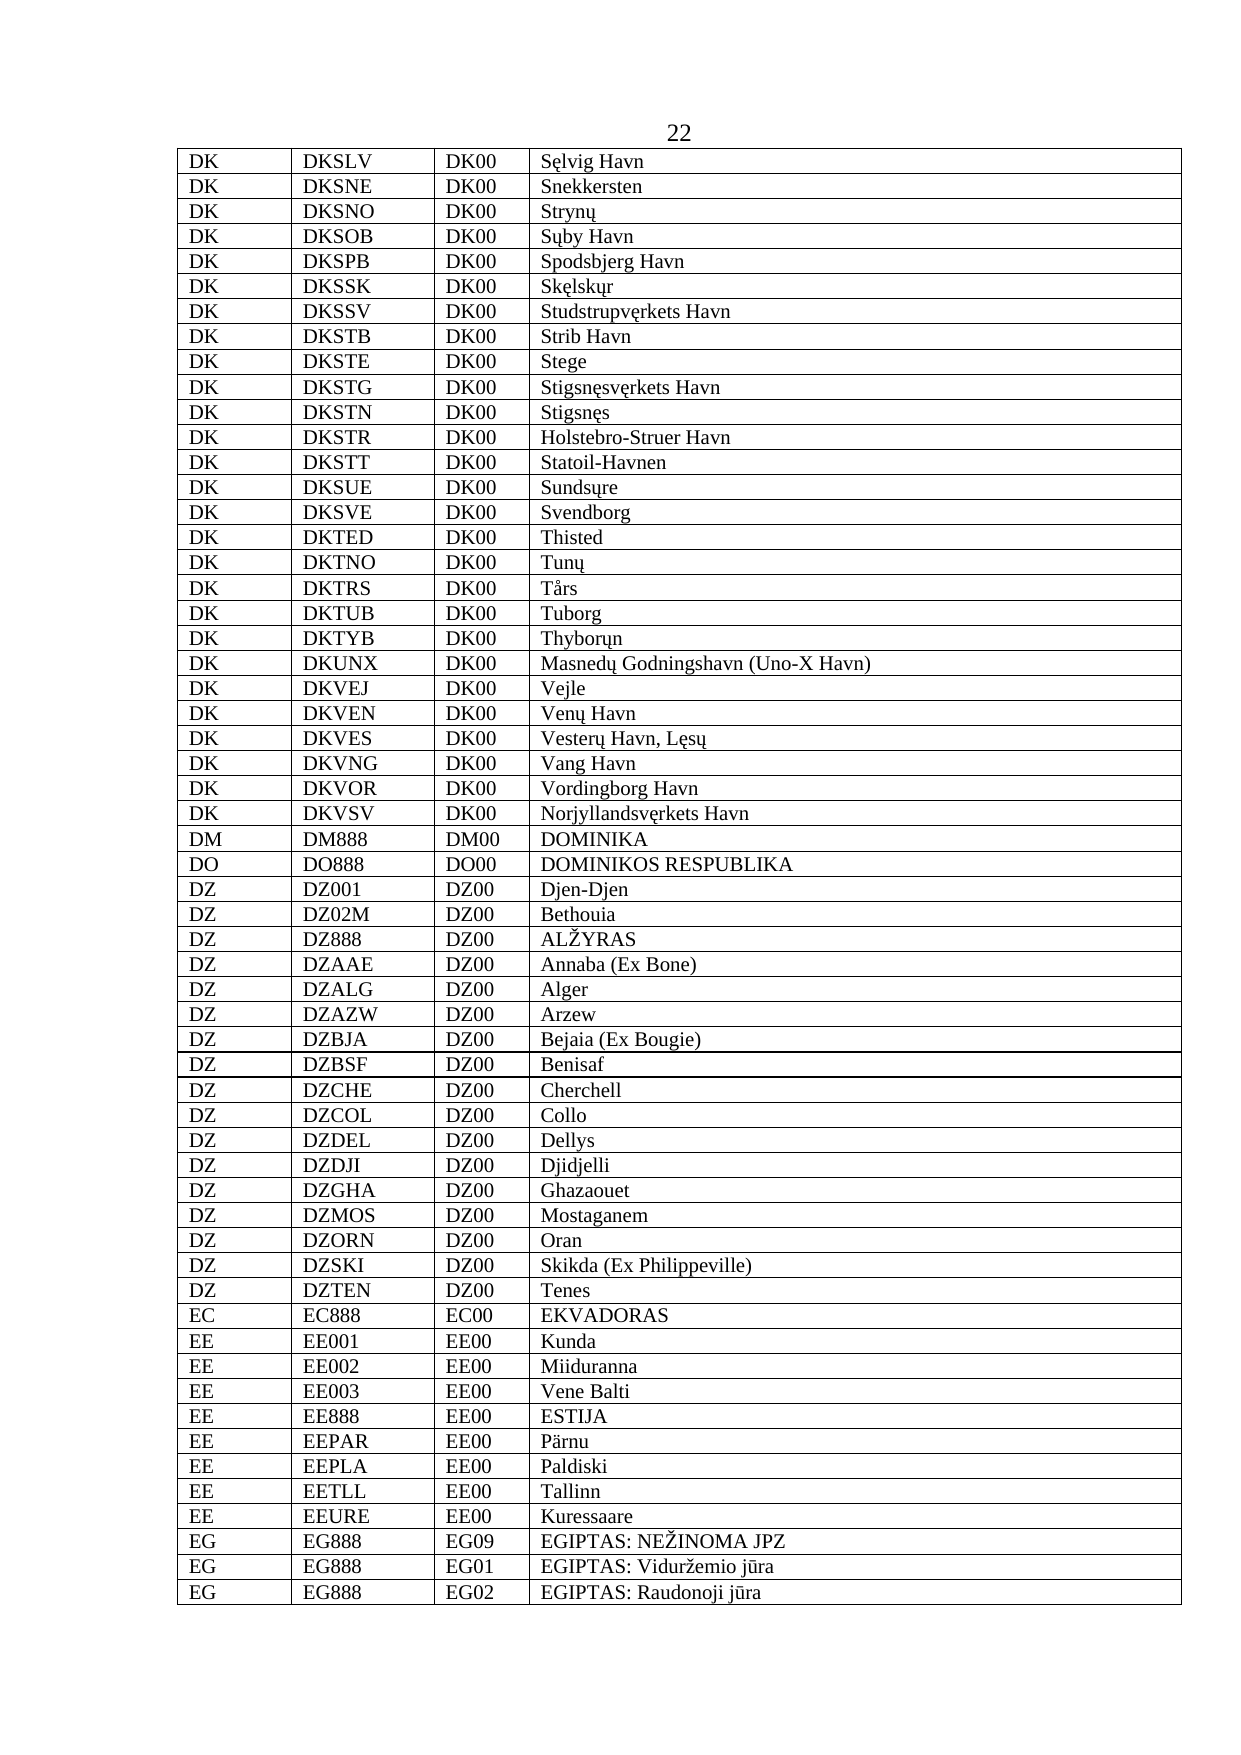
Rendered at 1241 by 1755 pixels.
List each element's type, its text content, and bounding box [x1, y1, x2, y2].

table_cell DZ888 [292, 927, 434, 951]
table_cell Tallinn [530, 1479, 1181, 1503]
table_cell DKSNE [292, 174, 434, 198]
table_cell DK [178, 400, 291, 424]
table_cell EE [178, 1404, 291, 1428]
table_cell Masnedų Godningshavn (Uno-X Havn) [530, 651, 1181, 675]
table_cell ALŽYRAS [530, 927, 1181, 951]
table_cell EC888 [292, 1304, 434, 1327]
table_cell EE [178, 1354, 291, 1378]
table_cell DKSOB [292, 224, 434, 248]
table_cell Sųby Havn [530, 224, 1181, 248]
table_cell DZ [178, 877, 291, 901]
table_cell EEURE [292, 1504, 434, 1528]
table_cell DK [178, 676, 291, 700]
table_cell DZ [178, 1027, 291, 1051]
table_cell DK [178, 224, 291, 248]
table_cell DK00 [435, 299, 529, 323]
table_cell EC00 [435, 1304, 529, 1327]
table_cell EE [178, 1329, 291, 1353]
table_cell DK [178, 425, 291, 449]
table_cell DKSVE [292, 500, 434, 524]
table_cell DZ00 [435, 977, 529, 1001]
table_cell DK00 [435, 726, 529, 750]
table_cell DK00 [435, 500, 529, 524]
table_cell DZ00 [435, 1027, 529, 1051]
table_cell DKVNG [292, 751, 434, 775]
table_cell EE00 [435, 1354, 529, 1378]
table_cell DZDJI [292, 1153, 434, 1177]
table_cell Cherchell [530, 1078, 1181, 1102]
table_cell DZ00 [435, 1278, 529, 1302]
table_cell DK [178, 751, 291, 775]
table_cell EE888 [292, 1404, 434, 1428]
table_cell DK00 [435, 199, 529, 223]
table_cell EE [178, 1504, 291, 1528]
table_cell DK00 [435, 224, 529, 248]
table_cell DK [178, 776, 291, 800]
table_cell DZ00 [435, 1128, 529, 1152]
table_cell DZAZW [292, 1002, 434, 1026]
table_cell EG02 [435, 1580, 529, 1604]
table_cell Stege [530, 350, 1181, 373]
table_cell DKSTE [292, 350, 434, 373]
table_cell DM [178, 826, 291, 851]
table_cell Tunų [530, 550, 1181, 574]
table_cell DK [178, 475, 291, 499]
table_cell DZ [178, 927, 291, 951]
table_cell DKSTN [292, 400, 434, 424]
table_cell DZ [178, 1053, 291, 1076]
table_cell DKVOR [292, 776, 434, 800]
table_cell DK00 [435, 274, 529, 298]
table_cell EE00 [435, 1379, 529, 1403]
table_cell DZMOS [292, 1203, 434, 1227]
table_cell DK [178, 199, 291, 223]
table_cell Paldiski [530, 1454, 1181, 1478]
table_cell DKUNX [292, 651, 434, 675]
table_cell EE00 [435, 1329, 529, 1353]
table_cell EG [178, 1580, 291, 1604]
table_cell DK00 [435, 475, 529, 499]
table_cell Bejaia (Ex Bougie) [530, 1027, 1181, 1051]
table_cell DK00 [435, 751, 529, 775]
table_cell DK00 [435, 324, 529, 348]
table_cell DK [178, 450, 291, 474]
table_cell DZCOL [292, 1103, 434, 1127]
table_cell DKTUB [292, 601, 434, 624]
table_cell EC [178, 1304, 291, 1327]
table_cell DZ [178, 1203, 291, 1227]
table_cell DZ [178, 977, 291, 1001]
table_cell DKSSK [292, 274, 434, 298]
table_cell DK00 [435, 450, 529, 474]
table_cell EE003 [292, 1379, 434, 1403]
table_cell EE00 [435, 1454, 529, 1478]
table_cell DK00 [435, 375, 529, 399]
table_cell DK [178, 174, 291, 198]
table_cell EE [178, 1429, 291, 1453]
table_cell Kunda [530, 1329, 1181, 1353]
table_cell EE001 [292, 1329, 434, 1353]
table_cell EG888 [292, 1580, 434, 1604]
table_cell Holstebro-Struer Havn [530, 425, 1181, 449]
table_cell DKSTG [292, 375, 434, 399]
table_cell DZBJA [292, 1027, 434, 1051]
table_cell DKSPB [292, 249, 434, 273]
table_cell Mostaganem [530, 1203, 1181, 1227]
table_cell EGIPTAS: NEŽINOMA JPZ [530, 1529, 1181, 1553]
table_cell DK00 [435, 601, 529, 624]
table_cell DZALG [292, 977, 434, 1001]
table_cell DZ [178, 1103, 291, 1127]
table_cell EGIPTAS: Viduržemio jūra [530, 1555, 1181, 1578]
table_cell DZ00 [435, 902, 529, 926]
table_cell DZ00 [435, 1103, 529, 1127]
table_cell Benisaf [530, 1053, 1181, 1076]
table_cell ESTIJA [530, 1404, 1181, 1428]
table_cell DKSTR [292, 425, 434, 449]
table_cell DZ [178, 1228, 291, 1252]
table_cell DK00 [435, 174, 529, 198]
table_cell DK [178, 575, 291, 599]
table_cell DK00 [435, 575, 529, 599]
table_cell DKVES [292, 726, 434, 750]
table_cell Vesterų Havn, Lęsų [530, 726, 1181, 750]
table_cell DK [178, 350, 291, 373]
table_cell DK00 [435, 550, 529, 574]
table_cell EE002 [292, 1354, 434, 1378]
table_cell DK00 [435, 626, 529, 650]
table_cell Djen-Djen [530, 877, 1181, 901]
table_cell DKVSV [292, 801, 434, 825]
table_cell DK00 [435, 400, 529, 424]
table_cell DK00 [435, 701, 529, 725]
table_cell DM888 [292, 826, 434, 851]
table_cell DZ00 [435, 1178, 529, 1202]
table_cell DZ [178, 1002, 291, 1026]
table_cell Snekkersten [530, 174, 1181, 198]
table_cell DK [178, 149, 291, 173]
table_cell EKVADORAS [530, 1304, 1181, 1327]
table_cell Strynų [530, 199, 1181, 223]
table_cell EG01 [435, 1555, 529, 1578]
table_cell Oran [530, 1228, 1181, 1252]
table_cell DO [178, 852, 291, 876]
table_cell DKSUE [292, 475, 434, 499]
table_cell DK00 [435, 350, 529, 373]
table_cell EE00 [435, 1429, 529, 1453]
table_cell EE [178, 1454, 291, 1478]
table_cell Skikda (Ex Philippeville) [530, 1253, 1181, 1277]
table_cell DOMINIKOS RESPUBLIKA [530, 852, 1181, 876]
table_cell Stigsnęsvęrkets Havn [530, 375, 1181, 399]
table_cell EG888 [292, 1555, 434, 1578]
table_cell EETLL [292, 1479, 434, 1503]
table_cell DK [178, 375, 291, 399]
table_cell Pärnu [530, 1429, 1181, 1453]
table_cell DK00 [435, 776, 529, 800]
table_cell Tuborg [530, 601, 1181, 624]
table_cell DZ [178, 952, 291, 976]
table_cell DK [178, 324, 291, 348]
table_cell DKSTB [292, 324, 434, 348]
table_cell Norjyllandsvęrkets Havn [530, 801, 1181, 825]
table_cell DK00 [435, 425, 529, 449]
table_cell DKTYB [292, 626, 434, 650]
table_cell DK [178, 500, 291, 524]
table_cell Tårs [530, 575, 1181, 599]
table_cell DZ00 [435, 952, 529, 976]
table_cell DZSKI [292, 1253, 434, 1277]
table_cell DKSTT [292, 450, 434, 474]
table_cell DK [178, 525, 291, 549]
table_cell DKVEN [292, 701, 434, 725]
table_cell Vene Balti [530, 1379, 1181, 1403]
table_cell DZ02M [292, 902, 434, 926]
table_cell EG [178, 1555, 291, 1578]
table_cell DKTRS [292, 575, 434, 599]
table_cell DK [178, 274, 291, 298]
table_cell DM00 [435, 826, 529, 851]
table_cell DK [178, 601, 291, 624]
table_cell Thisted [530, 525, 1181, 549]
table_cell DKSLV [292, 149, 434, 173]
table_cell Stigsnęs [530, 400, 1181, 424]
table_cell Arzew [530, 1002, 1181, 1026]
table_cell Kuressaare [530, 1504, 1181, 1528]
table_cell DK00 [435, 525, 529, 549]
table_cell EE00 [435, 1504, 529, 1528]
table_cell Ghazaouet [530, 1178, 1181, 1202]
table_cell DZ [178, 1128, 291, 1152]
table_cell Tenes [530, 1278, 1181, 1302]
table_cell DZ00 [435, 1228, 529, 1252]
table_cell DO888 [292, 852, 434, 876]
table_cell DZ00 [435, 1203, 529, 1227]
table_cell DK00 [435, 676, 529, 700]
table_cell Strib Havn [530, 324, 1181, 348]
table_cell DOMINIKA [530, 826, 1181, 851]
table_cell EE00 [435, 1479, 529, 1503]
table_cell DZ00 [435, 1253, 529, 1277]
table_cell DZBSF [292, 1053, 434, 1076]
table_cell Vang Havn [530, 751, 1181, 775]
table_cell DZ00 [435, 927, 529, 951]
table_cell Sundsųre [530, 475, 1181, 499]
table_cell EEPAR [292, 1429, 434, 1453]
table_cell DZ [178, 1178, 291, 1202]
table_cell DZ [178, 1253, 291, 1277]
table_cell DZ [178, 1078, 291, 1102]
table_cell DZ [178, 902, 291, 926]
table_cell Spodsbjerg Havn [530, 249, 1181, 273]
table_cell DK00 [435, 801, 529, 825]
table_cell DKTED [292, 525, 434, 549]
table_cell DK [178, 550, 291, 574]
table_cell Sęlvig Havn [530, 149, 1181, 173]
table_cell DZAAE [292, 952, 434, 976]
table_cell DZ [178, 1278, 291, 1302]
table_cell EE00 [435, 1404, 529, 1428]
table_cell Thyborųn [530, 626, 1181, 650]
table_cell DK [178, 801, 291, 825]
table_cell EE [178, 1379, 291, 1403]
table_cell DZ [178, 1153, 291, 1177]
table_cell DK00 [435, 149, 529, 173]
table_cell DZ00 [435, 1053, 529, 1076]
table_cell Studstrupvęrkets Havn [530, 299, 1181, 323]
table_cell DO00 [435, 852, 529, 876]
table_cell DK [178, 701, 291, 725]
table_cell Dellys [530, 1128, 1181, 1152]
table_cell DK [178, 651, 291, 675]
table_cell Bethouia [530, 902, 1181, 926]
table_cell Annaba (Ex Bone) [530, 952, 1181, 976]
table_cell EGIPTAS: Raudonoji jūra [530, 1580, 1181, 1604]
table_cell Vordingborg Havn [530, 776, 1181, 800]
table_cell DZTEN [292, 1278, 434, 1302]
table_cell DKVEJ [292, 676, 434, 700]
table_cell EG09 [435, 1529, 529, 1553]
table_cell Alger [530, 977, 1181, 1001]
table_cell Djidjelli [530, 1153, 1181, 1177]
table_cell Venų Havn [530, 701, 1181, 725]
table_cell DZ00 [435, 1153, 529, 1177]
table_cell DZCHE [292, 1078, 434, 1102]
table_cell Skęlskųr [530, 274, 1181, 298]
table_cell DK [178, 299, 291, 323]
table_cell DZ00 [435, 877, 529, 901]
table_cell DKSSV [292, 299, 434, 323]
table_cell DZ001 [292, 877, 434, 901]
table_cell DK [178, 726, 291, 750]
table_cell EG888 [292, 1529, 434, 1553]
table_cell EEPLA [292, 1454, 434, 1478]
table_cell EE [178, 1479, 291, 1503]
table_cell EG [178, 1529, 291, 1553]
table_cell DZGHA [292, 1178, 434, 1202]
table_cell DK [178, 626, 291, 650]
table_cell Collo [530, 1103, 1181, 1127]
table_cell DZ00 [435, 1002, 529, 1026]
table_cell DZDEL [292, 1128, 434, 1152]
table_cell DZ00 [435, 1078, 529, 1102]
table_cell DK [178, 249, 291, 273]
table_cell Statoil-Havnen [530, 450, 1181, 474]
table_cell DK00 [435, 651, 529, 675]
table_cell Vejle [530, 676, 1181, 700]
table_cell Svendborg [530, 500, 1181, 524]
table_cell DKTNO [292, 550, 434, 574]
table_cell DK00 [435, 249, 529, 273]
table_cell Miiduranna [530, 1354, 1181, 1378]
table_cell DZORN [292, 1228, 434, 1252]
table_cell DKSNO [292, 199, 434, 223]
